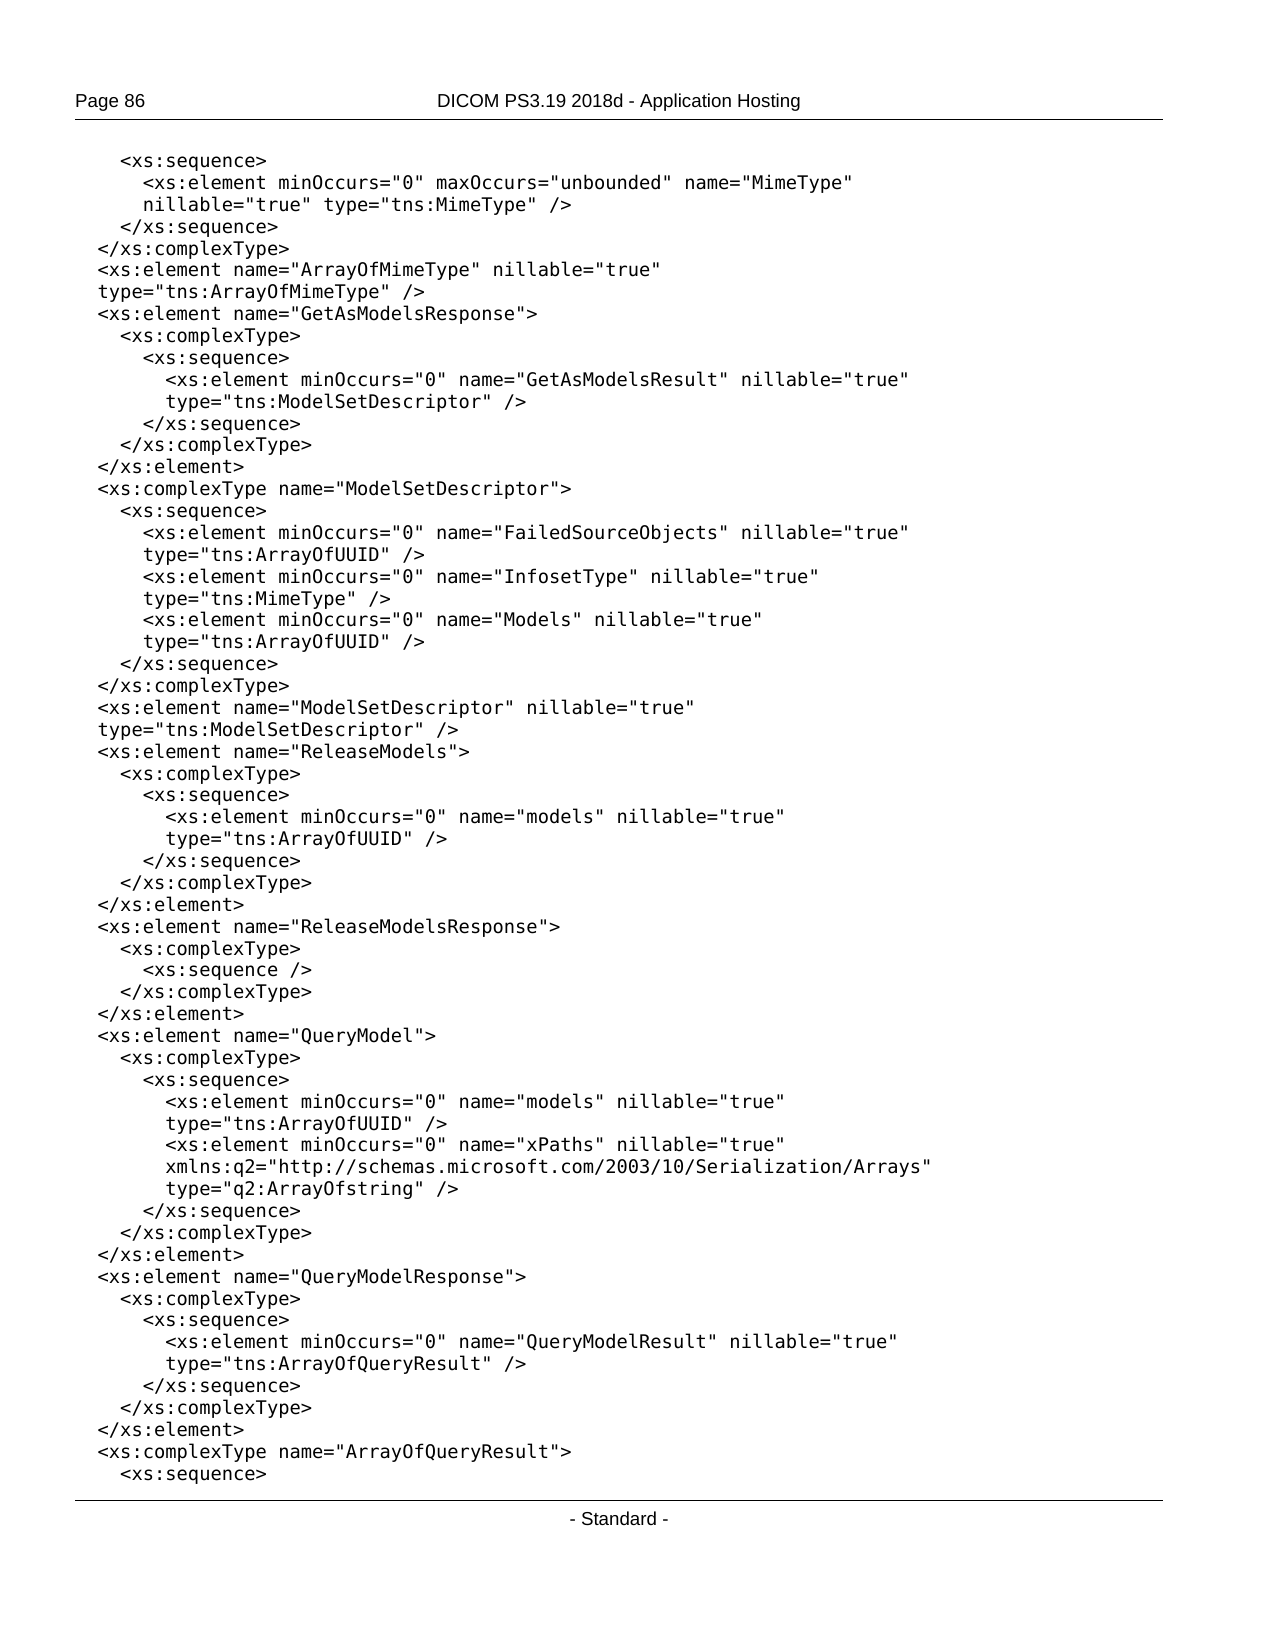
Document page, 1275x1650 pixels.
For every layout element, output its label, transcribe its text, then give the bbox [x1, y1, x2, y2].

text <xs:sequence> <xs:element minOccurs="0" maxOccurs="unbounded" name="MimeType" nillable="true" type="tns:MimeType" /> </xs:sequence> </xs:complexType> <xs:element name="ArrayOfMimeType" nillable="true" type="tns:ArrayOfMimeType" /> <xs:element name="GetAsModelsResponse"> <xs:complexType> <xs:sequence> <xs:element minOccurs="0" name="GetAsModelsResult" nillable="true" type="tns:ModelSetDescriptor" /> </xs:sequence> </xs:complexType> </xs:element> <xs:complexType name="ModelSetDescriptor"> <xs:sequence> <xs:element minOccurs="0" name="FailedSourceObjects" nillable="true" type="tns:ArrayOfUUID" /> <xs:element minOccurs="0" name="InfosetType" nillable="true" type="tns:MimeType" /> <xs:element minOccurs="0" name="Models" nillable="true" type="tns:ArrayOfUUID" /> </xs:sequence> </xs:complexType> <xs:element name="ModelSetDescriptor" nillable="true" type="tns:ModelSetDescriptor" /> <xs:element name="ReleaseModels"> <xs:complexType> <xs:sequence> <xs:element minOccurs="0" name="models" nillable="true" type="tns:ArrayOfUUID" /> </xs:sequence> </xs:complexType> </xs:element> <xs:element name="ReleaseModelsResponse"> <xs:complexType> <xs:sequence /> </xs:complexType> </xs:element> <xs:element name="QueryModel"> <xs:complexType> <xs:sequence> <xs:element minOccurs="0" name="models" nillable="true" type="tns:ArrayOfUUID" /> <xs:element minOccurs="0" name="xPaths" nillable="true" xmlns:q2="http://schemas.microsoft.com/2003/10/Serialization/Arrays" type="q2:ArrayOfstring" /> </xs:sequence> </xs:complexType> </xs:element> <xs:element name="QueryModelResponse"> <xs:complexType> <xs:sequence> <xs:element minOccurs="0" name="QueryModelResult" nillable="true" type="tns:ArrayOfQueryResult" /> </xs:sequence> </xs:complexType> </xs:element> <xs:complexType name="ArrayOfQueryResult"> <xs:sequence> [75, 150, 1162, 1484]
